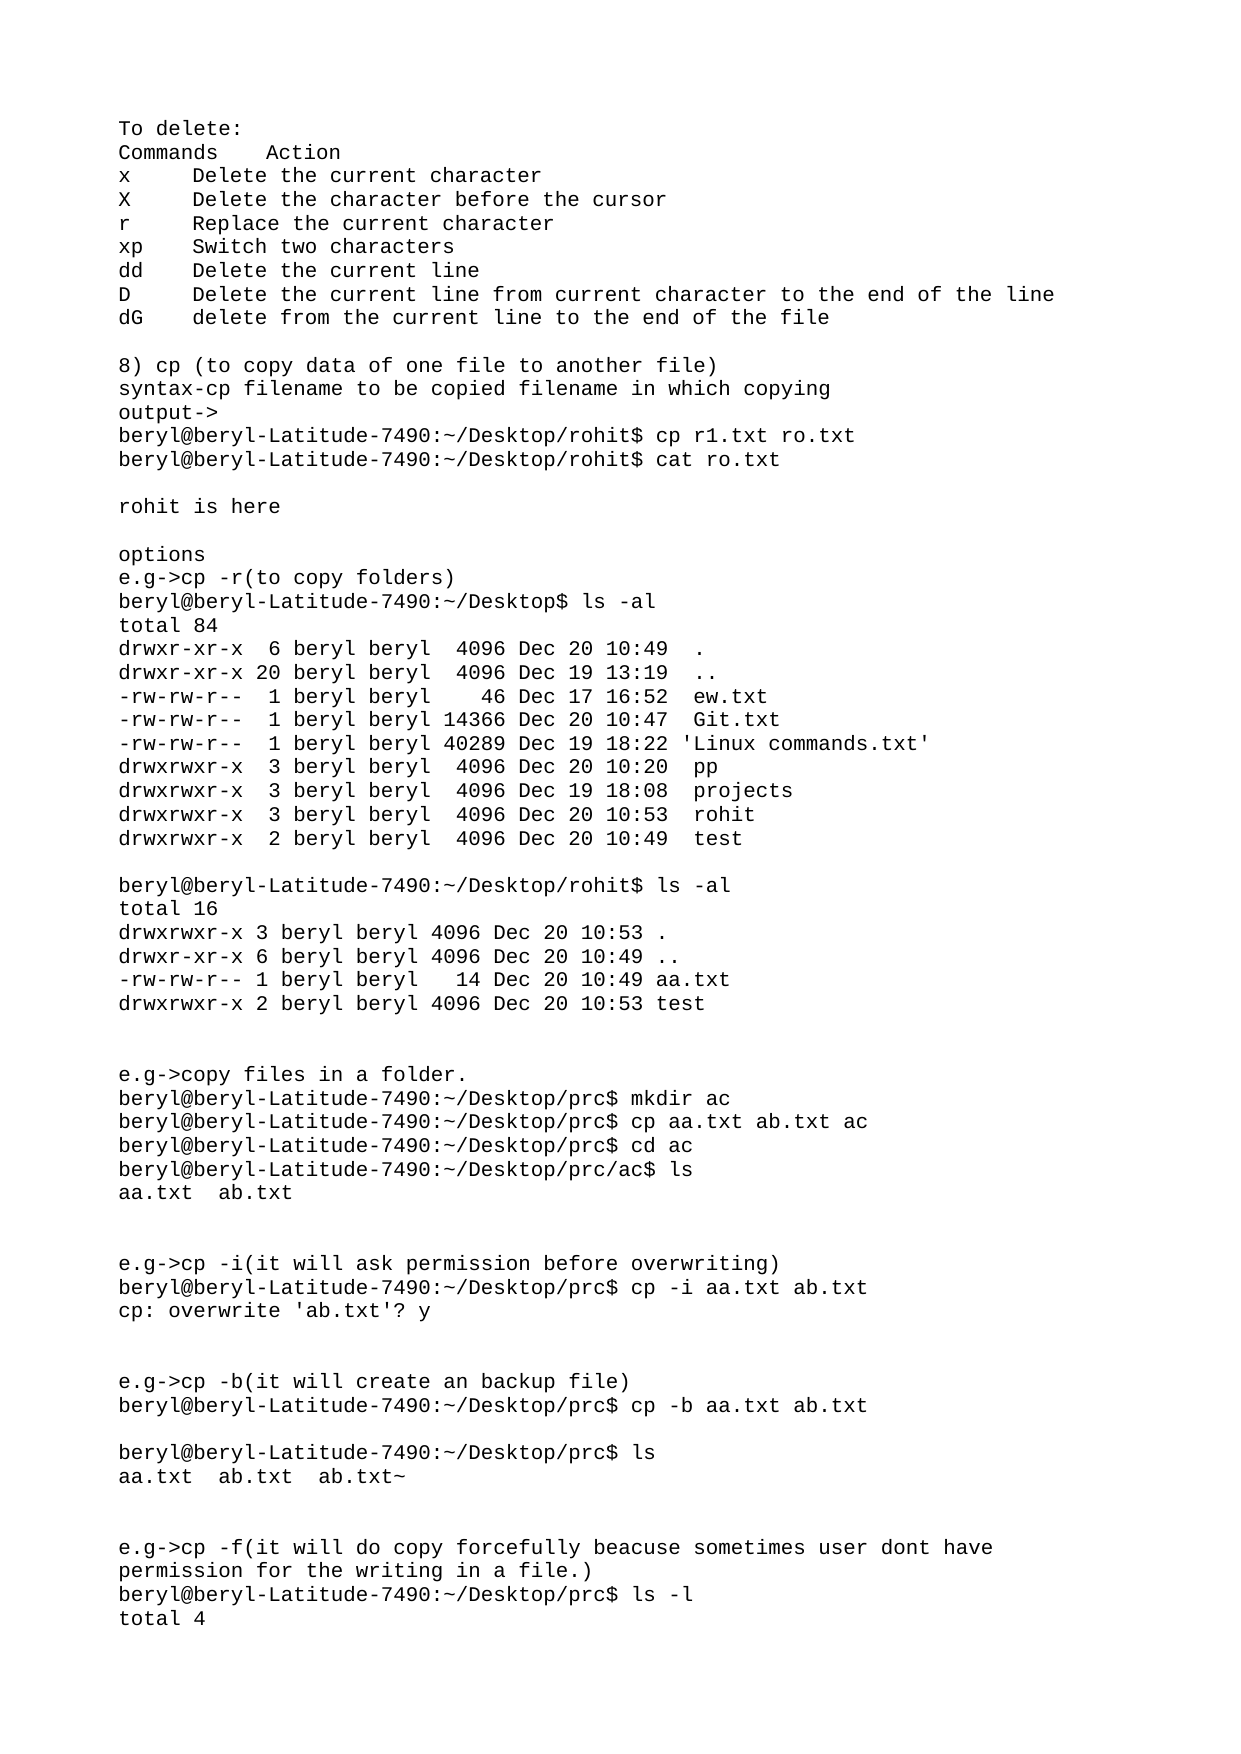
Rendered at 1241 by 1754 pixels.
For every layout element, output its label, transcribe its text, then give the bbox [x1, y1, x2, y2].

text output-> [118, 402, 1122, 426]
text drwxrwxr-x 3 beryl beryl 4096 Dec 19 18:08 projects [118, 780, 1122, 804]
text options [118, 544, 1122, 567]
text -rw-rw-r-- 1 beryl beryl 14 Dec 20 10:49 aa.txt [118, 969, 1122, 993]
text syntax-cp filename to be copied filename in which copying [118, 378, 1122, 402]
text aa.txt ab.txt [118, 1182, 1122, 1206]
text x Delete the current character [118, 165, 1122, 189]
text X Delete the character before the cursor [118, 189, 1122, 213]
text e.g->cp -f(it will do copy forcefully beacuse sometimes user dont have permission for the writing in a file.) [118, 1537, 1122, 1584]
text -rw-rw-r-- 1 beryl beryl 40289 Dec 19 18:22 'Linux commands.txt' [118, 733, 1122, 757]
text rohit is here [118, 496, 1122, 520]
text total 16 [118, 898, 1122, 922]
text r Replace the current character [118, 213, 1122, 236]
text cp: overwrite 'ab.txt'? y [118, 1300, 1122, 1324]
text 8) cp (to copy data of one file to another file) [118, 354, 1122, 378]
text D Delete the current line from current character to the end of the line [118, 284, 1122, 307]
text drwxr-xr-x 20 beryl beryl 4096 Dec 19 13:19 .. [118, 662, 1122, 686]
text drwxr-xr-x 6 beryl beryl 4096 Dec 20 10:49 .. [118, 946, 1122, 969]
text total 84 [118, 615, 1122, 638]
text dd Delete the current line [118, 260, 1122, 284]
text total 4 [118, 1608, 1122, 1631]
text Commands Action [118, 142, 1122, 165]
text drwxrwxr-x 3 beryl beryl 4096 Dec 20 10:53 rohit [118, 804, 1122, 827]
text beryl@beryl-Latitude-7490:~/Desktop/prc$ ls [118, 1442, 1122, 1466]
text dG delete from the current line to the end of the file [118, 307, 1122, 331]
text beryl@beryl-Latitude-7490:~/Desktop/prc$ cp -i aa.txt ab.txt [118, 1277, 1122, 1300]
text drwxrwxr-x 3 beryl beryl 4096 Dec 20 10:20 pp [118, 757, 1122, 780]
text beryl@beryl-Latitude-7490:~/Desktop/prc$ ls -l [118, 1584, 1122, 1608]
text e.g->cp -r(to copy folders) [118, 567, 1122, 591]
text beryl@beryl-Latitude-7490:~/Desktop/rohit$ ls -al [118, 875, 1122, 898]
text drwxr-xr-x 6 beryl beryl 4096 Dec 20 10:49 . [118, 638, 1122, 662]
text beryl@beryl-Latitude-7490:~/Desktop/prc$ cp -b aa.txt ab.txt [118, 1395, 1122, 1419]
text xp Switch two characters [118, 236, 1122, 260]
text beryl@beryl-Latitude-7490:~/Desktop/prc$ mkdir ac [118, 1088, 1122, 1111]
text -rw-rw-r-- 1 beryl beryl 14366 Dec 20 10:47 Git.txt [118, 709, 1122, 733]
text drwxrwxr-x 3 beryl beryl 4096 Dec 20 10:53 . [118, 922, 1122, 946]
text drwxrwxr-x 2 beryl beryl 4096 Dec 20 10:49 test [118, 827, 1122, 851]
text drwxrwxr-x 2 beryl beryl 4096 Dec 20 10:53 test [118, 993, 1122, 1017]
text beryl@beryl-Latitude-7490:~/Desktop/prc$ cp aa.txt ab.txt ac [118, 1111, 1122, 1135]
text e.g->copy files in a folder. [118, 1064, 1122, 1088]
text e.g->cp -b(it will create an backup file) [118, 1371, 1122, 1395]
text beryl@beryl-Latitude-7490:~/Desktop/rohit$ cat ro.txt [118, 449, 1122, 473]
text aa.txt ab.txt ab.txt~ [118, 1466, 1122, 1489]
text beryl@beryl-Latitude-7490:~/Desktop/prc/ac$ ls [118, 1158, 1122, 1182]
text beryl@beryl-Latitude-7490:~/Desktop/rohit$ cp r1.txt ro.txt [118, 426, 1122, 449]
text e.g->cp -i(it will ask permission before overwriting) [118, 1253, 1122, 1277]
text -rw-rw-r-- 1 beryl beryl 46 Dec 17 16:52 ew.txt [118, 686, 1122, 709]
text beryl@beryl-Latitude-7490:~/Desktop$ ls -al [118, 591, 1122, 615]
text To delete: [118, 118, 1122, 142]
text beryl@beryl-Latitude-7490:~/Desktop/prc$ cd ac [118, 1135, 1122, 1158]
